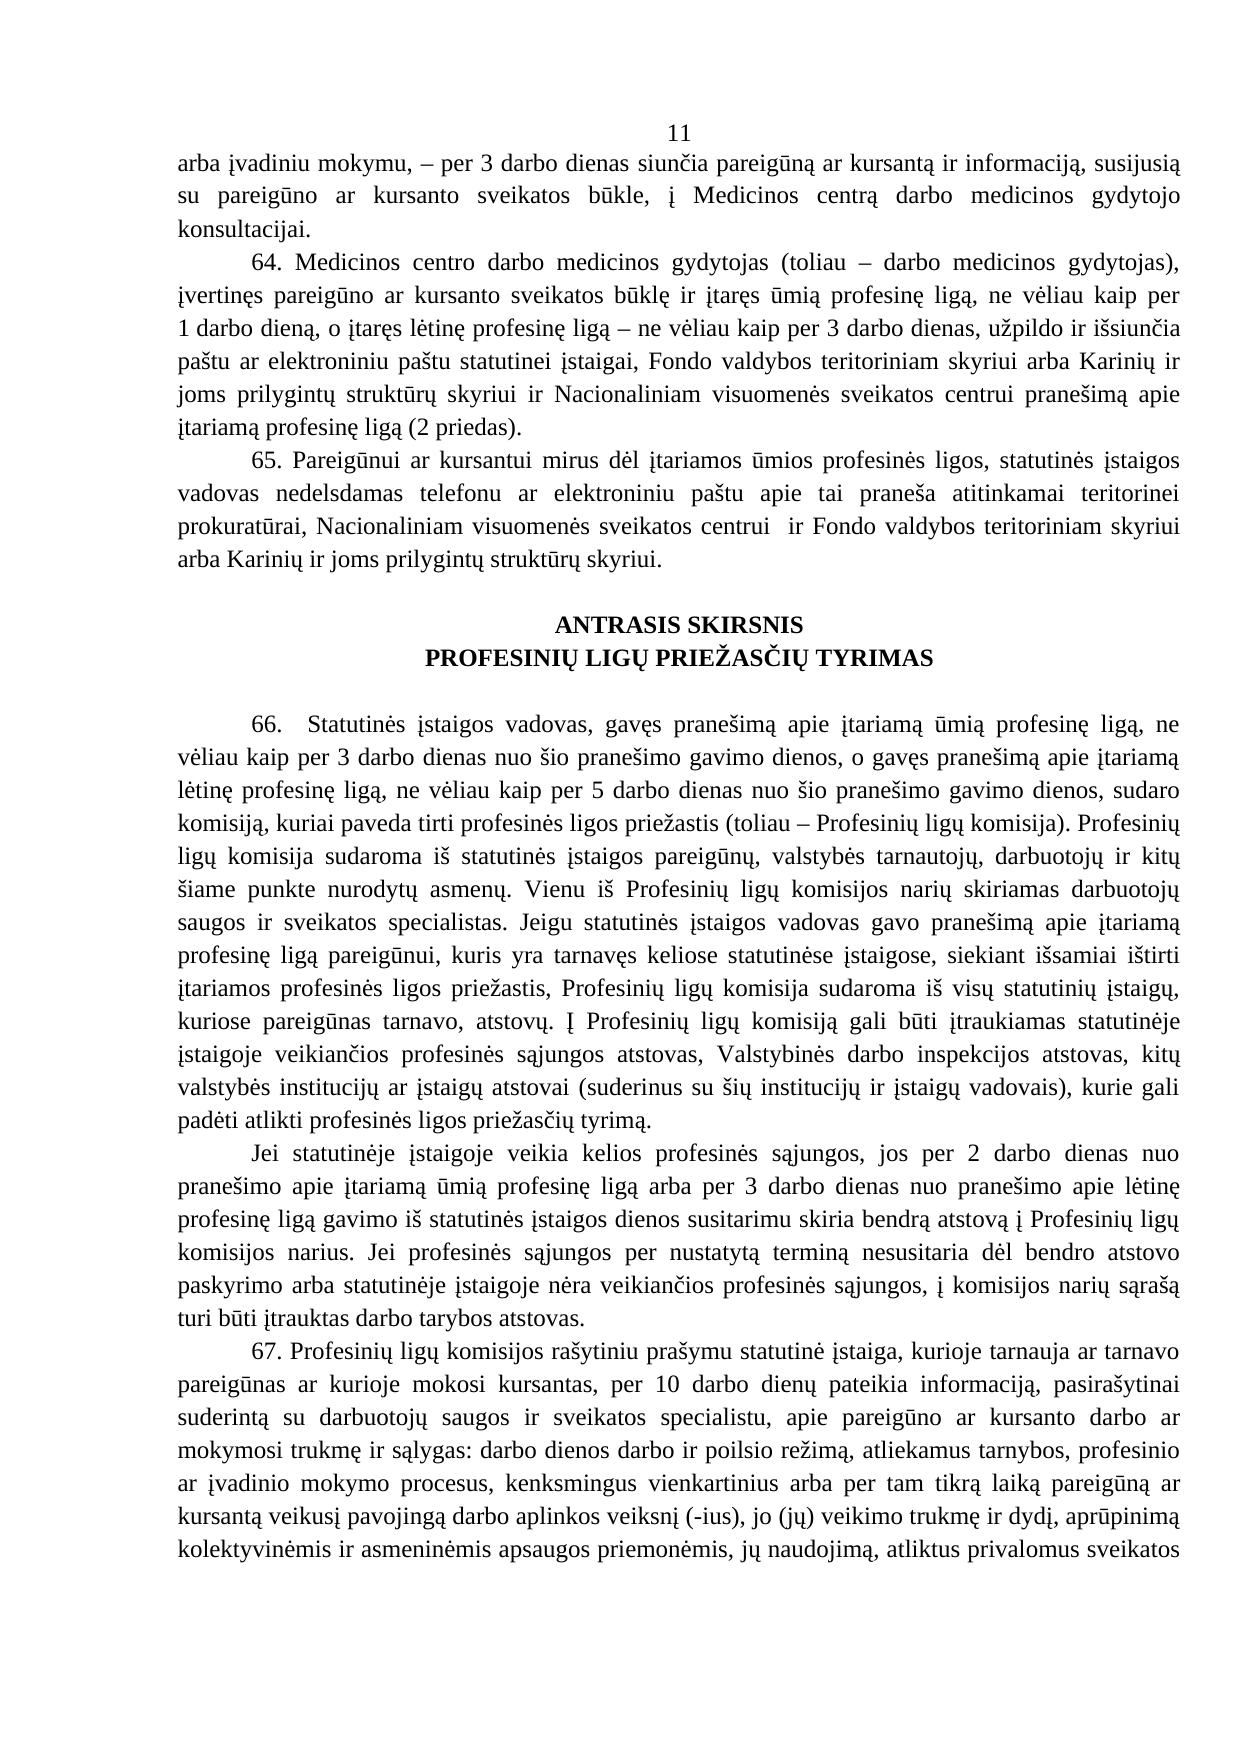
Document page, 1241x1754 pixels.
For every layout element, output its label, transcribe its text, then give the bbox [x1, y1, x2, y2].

text 65. Pareigūnui ar kursantui mirus dėl įtariamos ūmios profesinės ligos, statutinės įstaigos vadovas nedelsdamas telefonu ar elektroniniu paštu apie tai praneša atitinkamai teritorinei prokuratūrai, Nacionaliniam visuomenės sveikatos centrui ir Fondo valdybos teritoriniam skyriui arba Karinių ir joms prilygintų struktūrų skyriui. [177, 445, 1181, 573]
text Jei statutinėje įstaigoje veikia kelios profesinės sąjungos, jos per 2 darbo dienas nuo pranešimo apie įtariamą ūmią profesinę ligą arba per 3 darbo dienas nuo pranešimo apie lėtinę profesinę ligą gavimo iš statutinės įstaigos dienos susitarimu skiria bendrą atstovą į Profesinių ligų komisijos narius. Jei profesinės sąjungos per nustatytą terminą nesusitaria dėl bendro atstovo paskyrimo arba statutinėje įstaigoje nėra veikiančios profesinės sąjungos, į komisijos narių sąrašą turi būti įtrauktas darbo tarybos atstovas. [177, 1138, 1181, 1332]
text ANTRASIS SKIRSNIS [177, 610, 1181, 639]
text 64. Medicinos centro darbo medicinos gydytojas (toliau – darbo medicinos gydytojas), įvertinęs pareigūno ar kursanto sveikatos būklę ir įtaręs ūmią profesinę ligą, ne vėliau kaip per 1 darbo dieną, o įtaręs lėtinę profesinę ligą – ne vėliau kaip per 3 darbo dienas, užpildo ir išsiunčia paštu ar elektroniniu paštu statutinei įstaigai, Fondo valdybos teritoriniam skyriui arba Karinių ir joms prilygintų struktūrų skyriui ir Nacionaliniam visuomenės sveikatos centrui pranešimą apie įtariamą profesinę ligą (2 priedas). [177, 247, 1181, 441]
text PROFESINIŲ LIGŲ PRIEŽASČIŲ TYRIMAS [177, 643, 1181, 672]
text arba įvadiniu mokymu, – per 3 darbo dienas siunčia pareigūną ar kursantą ir informaciją, susijusią su pareigūno ar kursanto sveikatos būkle, į Medicinos centrą darbo medicinos gydytojo konsultacijai. [177, 148, 1181, 242]
text 66. Statutinės įstaigos vadovas, gavęs pranešimą apie įtariamą ūmią profesinę ligą, ne vėliau kaip per 3 darbo dienas nuo šio pranešimo gavimo dienos, o gavęs pranešimą apie įtariamą lėtinę profesinę ligą, ne vėliau kaip per 5 darbo dienas nuo šio pranešimo gavimo dienos, sudaro komisiją, kuriai paveda tirti profesinės ligos priežastis (toliau – Profesinių ligų komisija). Profesinių ligų komisija sudaroma iš statutinės įstaigos pareigūnų, valstybės tarnautojų, darbuotojų ir kitų šiame punkte nurodytų asmenų. Vienu iš Profesinių ligų komisijos narių skiriamas darbuotojų saugos ir sveikatos specialistas. Jeigu statutinės įstaigos vadovas gavo pranešimą apie įtariamą profesinę ligą pareigūnui, kuris yra tarnavęs keliose statutinėse įstaigose, siekiant išsamiai ištirti įtariamos profesinės ligos priežastis, Profesinių ligų komisija sudaroma iš visų statutinių įstaigų, kuriose pareigūnas tarnavo, atstovų. Į Profesinių ligų komisiją gali būti įtraukiamas statutinėje įstaigoje veikiančios profesinės sąjungos atstovas, Valstybinės darbo inspekcijos atstovas, kitų valstybės institucijų ar įstaigų atstovai (suderinus su šių institucijų ir įstaigų vadovais), kurie gali padėti atlikti profesinės ligos priežasčių tyrimą. [177, 709, 1181, 1134]
text 67. Profesinių ligų komisijos rašytiniu prašymu statutinė įstaiga, kurioje tarnauja ar tarnavo pareigūnas ar kurioje mokosi kursantas, per 10 darbo dienų pateikia informaciją, pasirašytinai suderintą su darbuotojų saugos ir sveikatos specialistu, apie pareigūno ar kursanto darbo ar mokymosi trukmę ir sąlygas: darbo dienos darbo ir poilsio režimą, atliekamus tarnybos, profesinio ar įvadinio mokymo procesus, kenksmingus vienkartinius arba per tam tikrą laiką pareigūną ar kursantą veikusį pavojingą darbo aplinkos veiksnį (-ius), jo (jų) veikimo trukmę ir dydį, aprūpinimą kolektyvinėmis ir asmeninėmis apsaugos priemonėmis, jų naudojimą, atliktus privalomus sveikatos [177, 1336, 1181, 1563]
